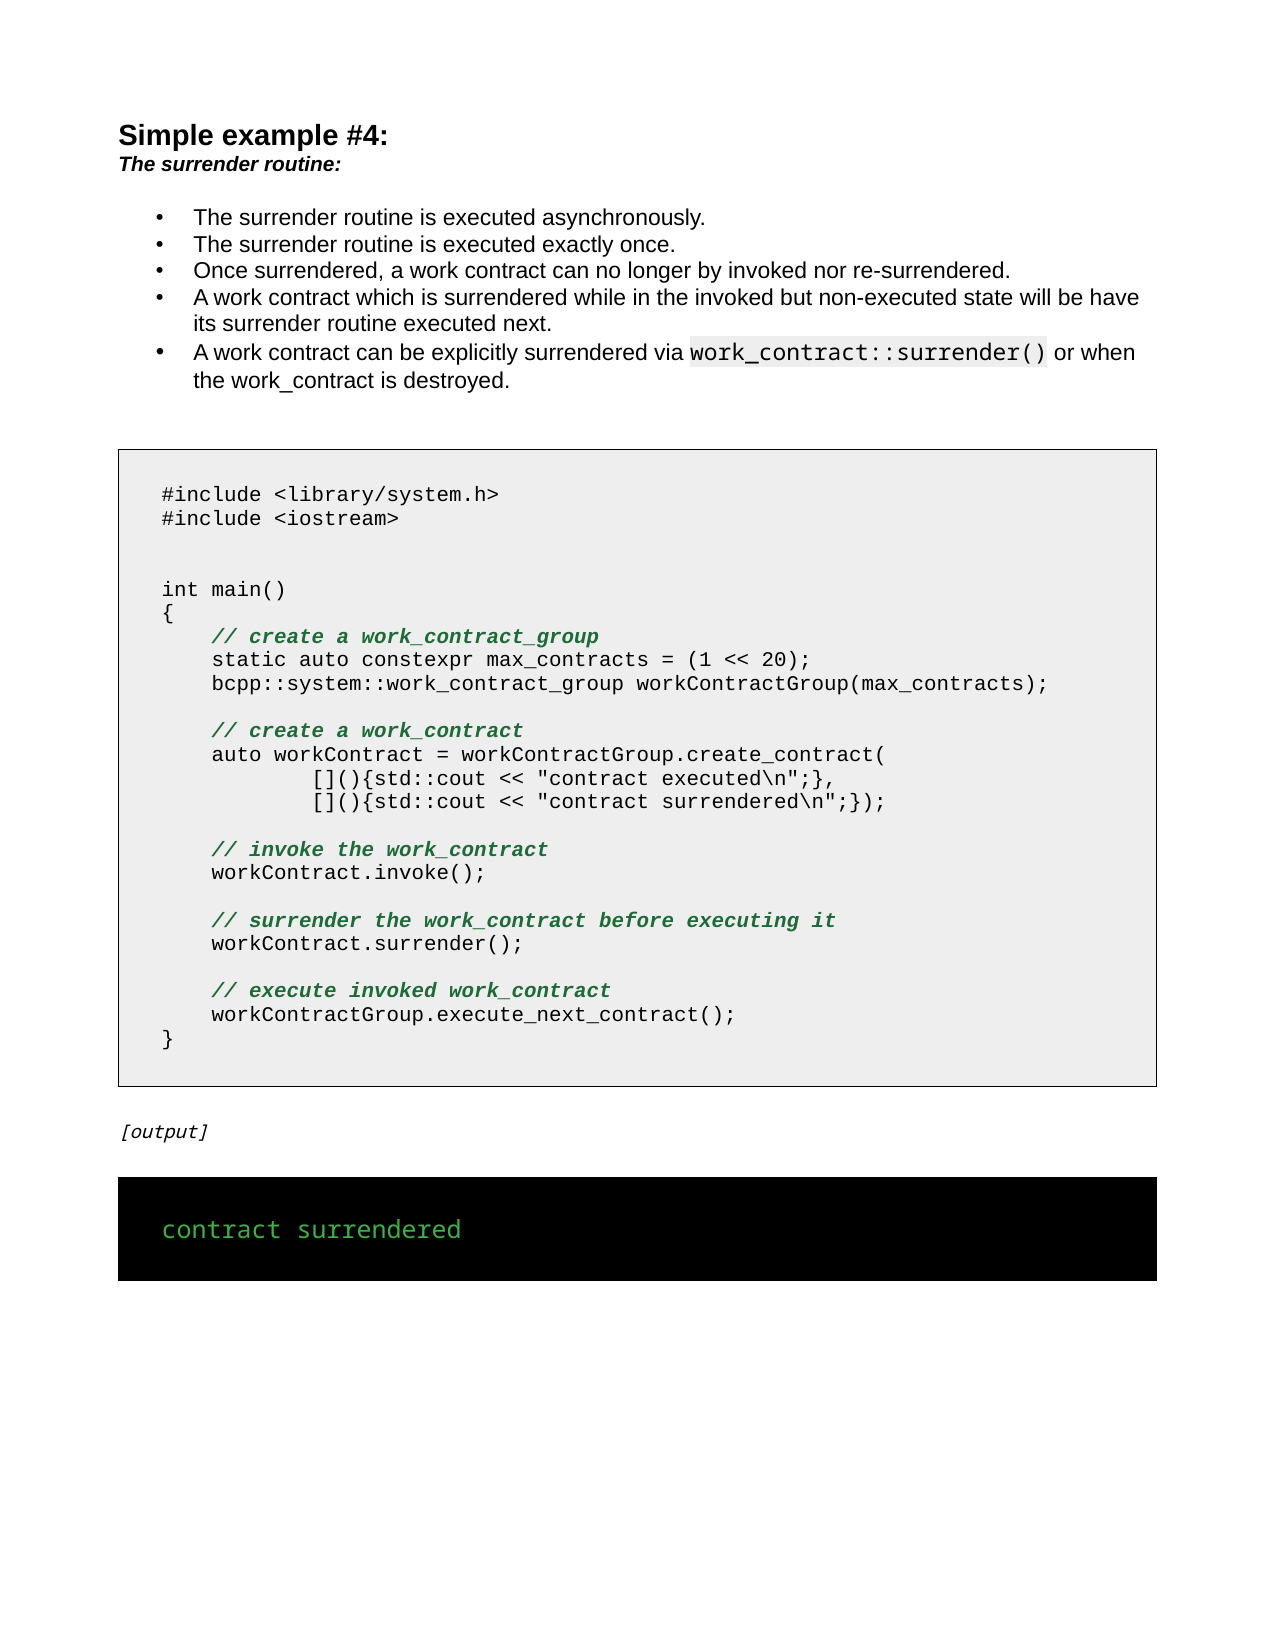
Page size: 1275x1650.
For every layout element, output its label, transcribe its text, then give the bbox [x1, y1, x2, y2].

text [output] [118, 1092, 1157, 1171]
list A work contract can be explicitly surrendered via work_contract::surrender() or when the work_contract is destroyed. [156, 336, 1157, 449]
list Once surrendered, a work contract can no longer by invoked nor re-surrendered. [156, 257, 1157, 283]
list A work contract which is surrendered while in the invoked but non-executed state will be have its surrender routine executed next. [156, 283, 1157, 336]
table_header #include <library/system.h> #include <iostream> int main() { // create a work_contract_group static auto constexpr max_contracts = (1 << 20); bcpp::system::work_contract_group workContractGroup(max_contracts); // create a work_contract auto workContract = workContractGroup.create_contract( [](){std::cout << "contract executed\n";}, [](){std::cout << "contract surrendered\n";}); // invoke the work_contract workContract.invoke(); // surrender the work_contract before executing it workContract.surrender(); // execute invoked work_contract workContractGroup.execute_next_contract(); } [119, 450, 1156, 1086]
list The surrender routine is executed asynchronously. [156, 204, 1157, 231]
table_header contract surrendered [119, 1178, 1156, 1280]
list The surrender routine is executed exactly once. [156, 231, 1157, 257]
text Simple example #4: The surrender routine: [118, 118, 1157, 204]
